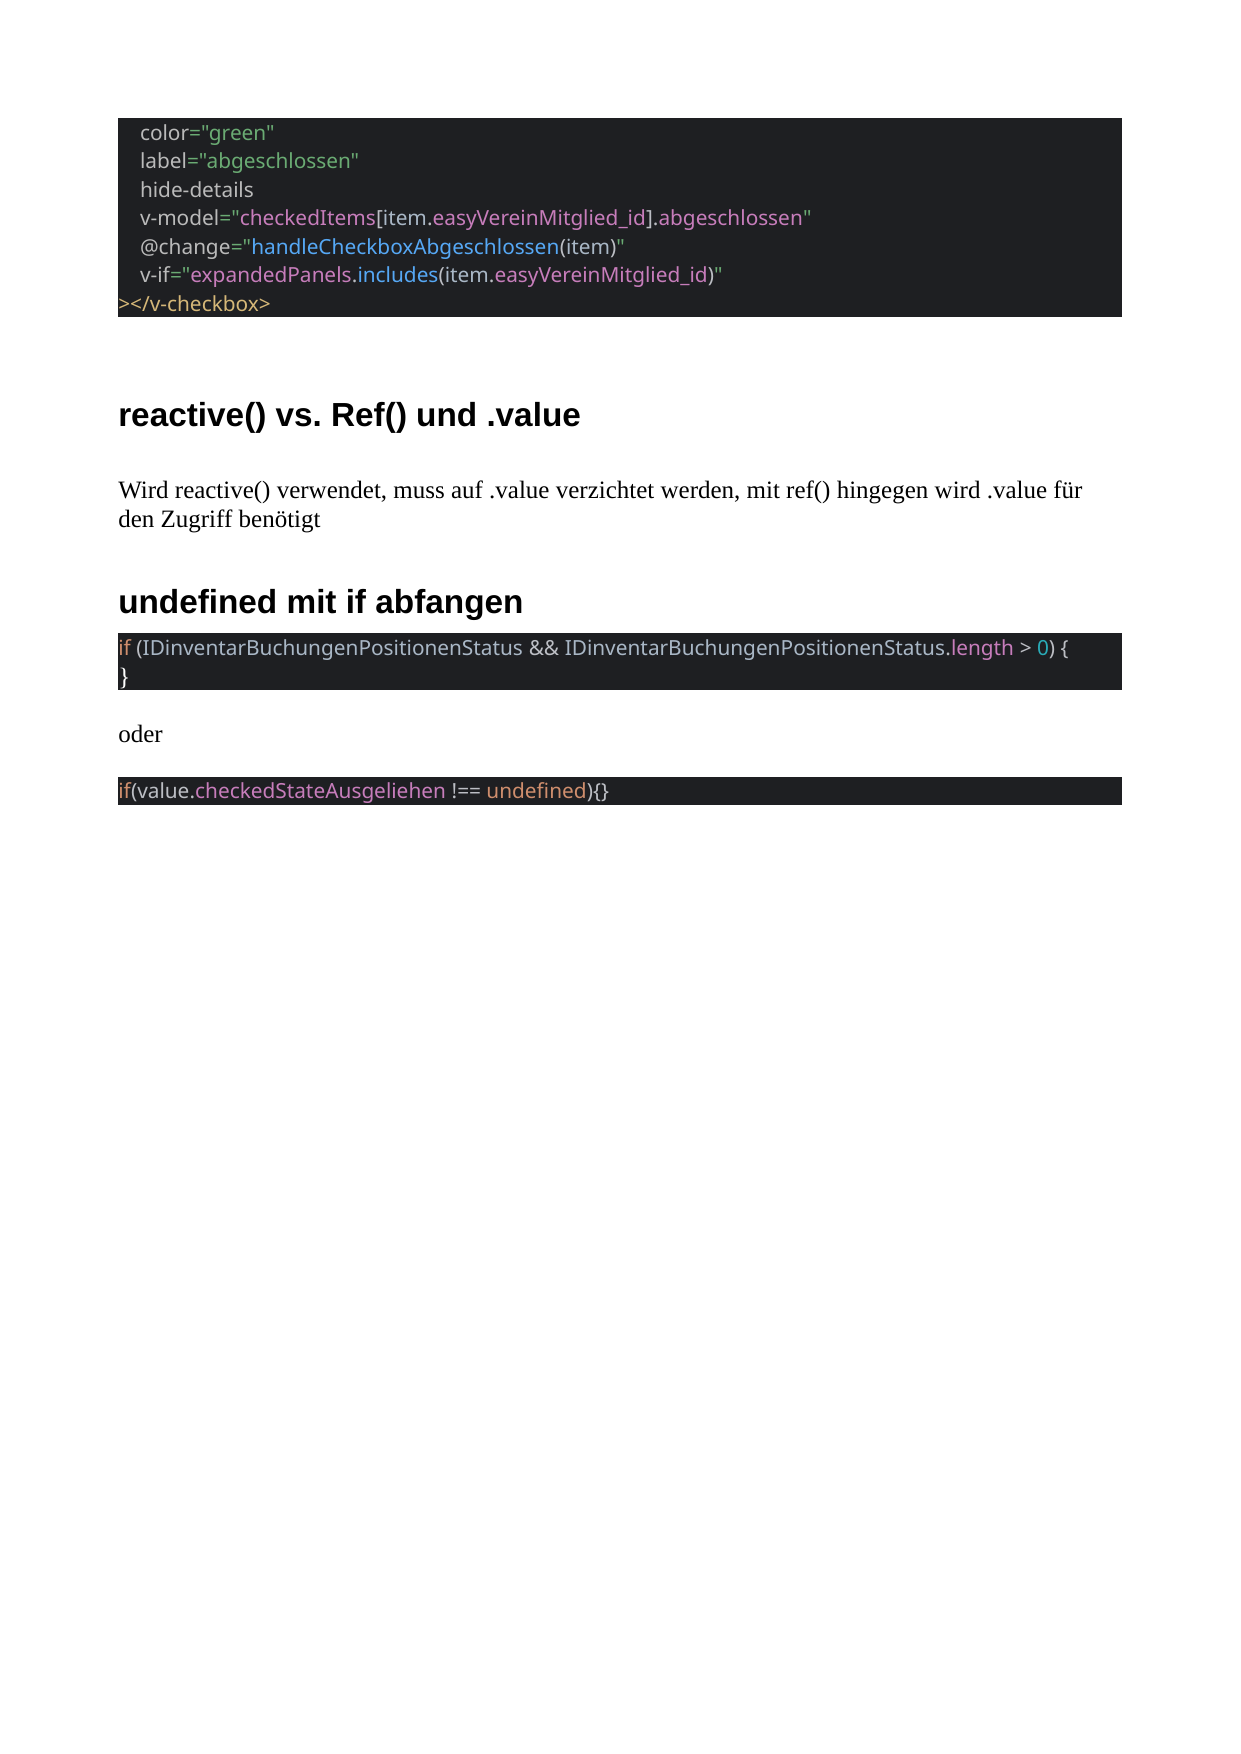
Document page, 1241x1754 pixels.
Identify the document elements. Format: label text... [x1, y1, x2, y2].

text Wird reactive() verwendet, muss auf .value verzichtet werden, mit ref() hingegen wird .value für den Zugriff benötigt [118, 475, 1122, 533]
subtitle undefined mit if abfangen [118, 582, 1122, 621]
text oder [118, 719, 1122, 748]
text color="green" label="abgeschlossen" hide-details v-model="checkedItems[item.easyVereinMitglied_id].abgeschlossen" @change="handleCheckboxAbgeschlossen(item)" v-if="expandedPanels.includes(item.easyVereinMitglied_id)" ></v-checkbox> [118, 118, 1122, 317]
text if (IDinventarBuchungenPositionenStatus && IDinventarBuchungenPositionenStatus.length > 0) { } [118, 633, 1122, 690]
subtitle reactive() vs. Ref() und .value [118, 396, 1122, 434]
text if(value.checkedStateAusgeliehen !== undefined){} [118, 777, 1122, 805]
